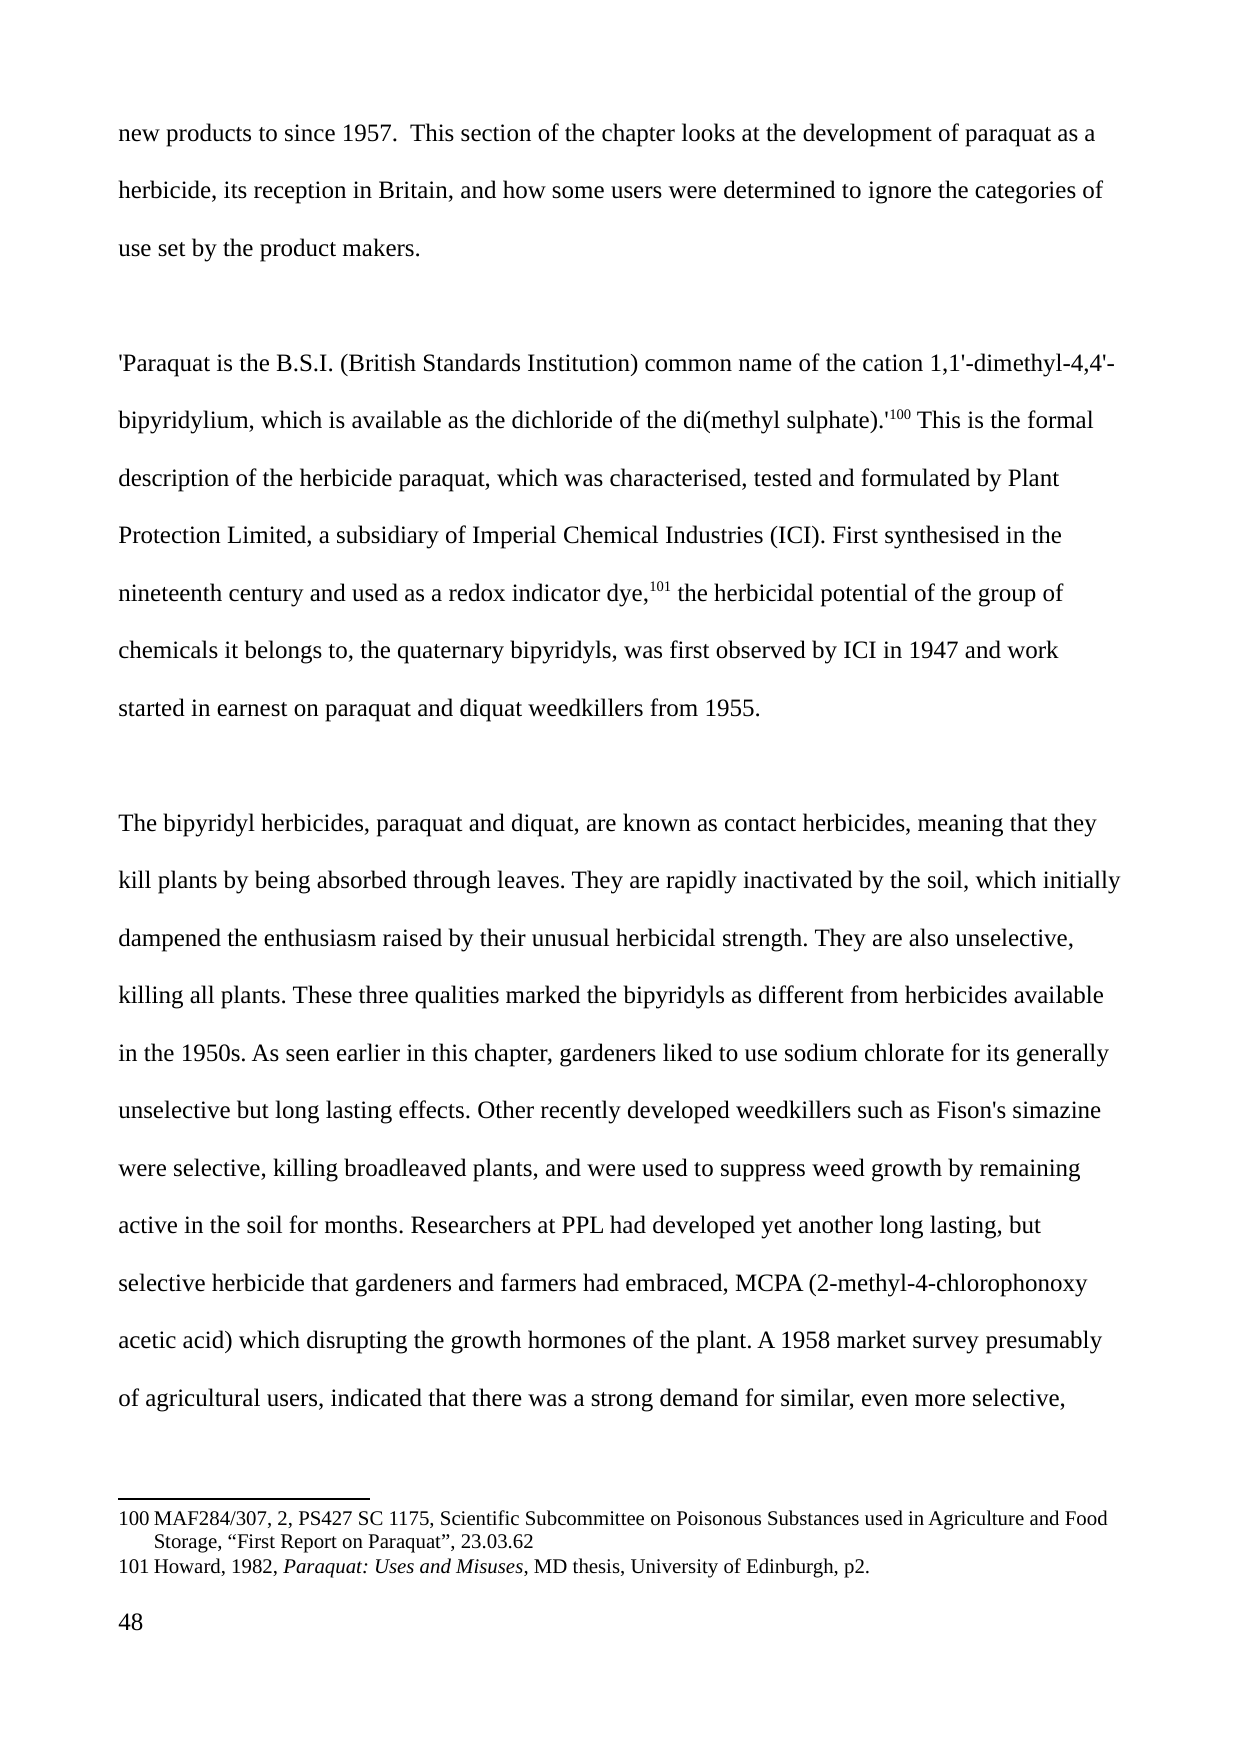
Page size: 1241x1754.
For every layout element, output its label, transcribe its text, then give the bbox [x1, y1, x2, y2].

text new products to since 1957. This section of the chapter looks at the development of paraquat as a herbicide, its reception in Britain, and how some users were determined to ignore the categories of use set by the product makers. [118, 118, 1122, 262]
text 'Paraquat is the B.S.I. (British Standards Institution) common name of the cation 1,1'-dimethyl-4,4'-bipyridylium, which is available as the dichloride of the di(methyl sulphate).' This is the formal description of the herbicide paraquat, which was characterised, tested and formulated by Plant Protection Limited, a subsidiary of Imperial Chemical Industries (ICI). First synthesised in the nineteenth century and used as a redox indicator dye, the herbicidal potential of the group of chemicals it belongs to, the quaternary bipyridyls, was first observed by ICI in 1947 and work started in earnest on paraquat and diquat weedkillers from 1955. [118, 348, 1122, 722]
text The bipyridyl herbicides, paraquat and diquat, are known as contact herbicides, meaning that they kill plants by being absorbed through leaves. They are rapidly inactivated by the soil, which initially dampened the enthusiasm raised by their unusual herbicidal strength. They are also unselective, killing all plants. These three qualities marked the bipyridyls as different from herbicides available in the 1950s. As seen earlier in this chapter, gardeners liked to use sodium chlorate for its generally unselective but long lasting effects. Other recently developed weedkillers such as Fison's simazine were selective, killing broadleaved plants, and were used to suppress weed growth by remaining active in the soil for months. Researchers at PPL had developed yet another long lasting, but selective herbicide that gardeners and farmers had embraced, MCPA (2-methyl-4-chlorophonoxy acetic acid) which disrupting the growth hormones of the plant. A 1958 market survey presumably of agricultural users, indicated that there was a strong demand for similar, even more selective, [118, 808, 1122, 1412]
text Howard, 1982, Paraquat: Uses and Misuses, MD thesis, University of Edinburgh, p2. [118, 1553, 1122, 1578]
text MAF284/307, 2, PS427 SC 1175, Scientific Subcommittee on Poisonous Substances used in Agriculture and Food Storage, “First Report on Paraquat”, 23.03.62 [118, 1505, 1122, 1553]
